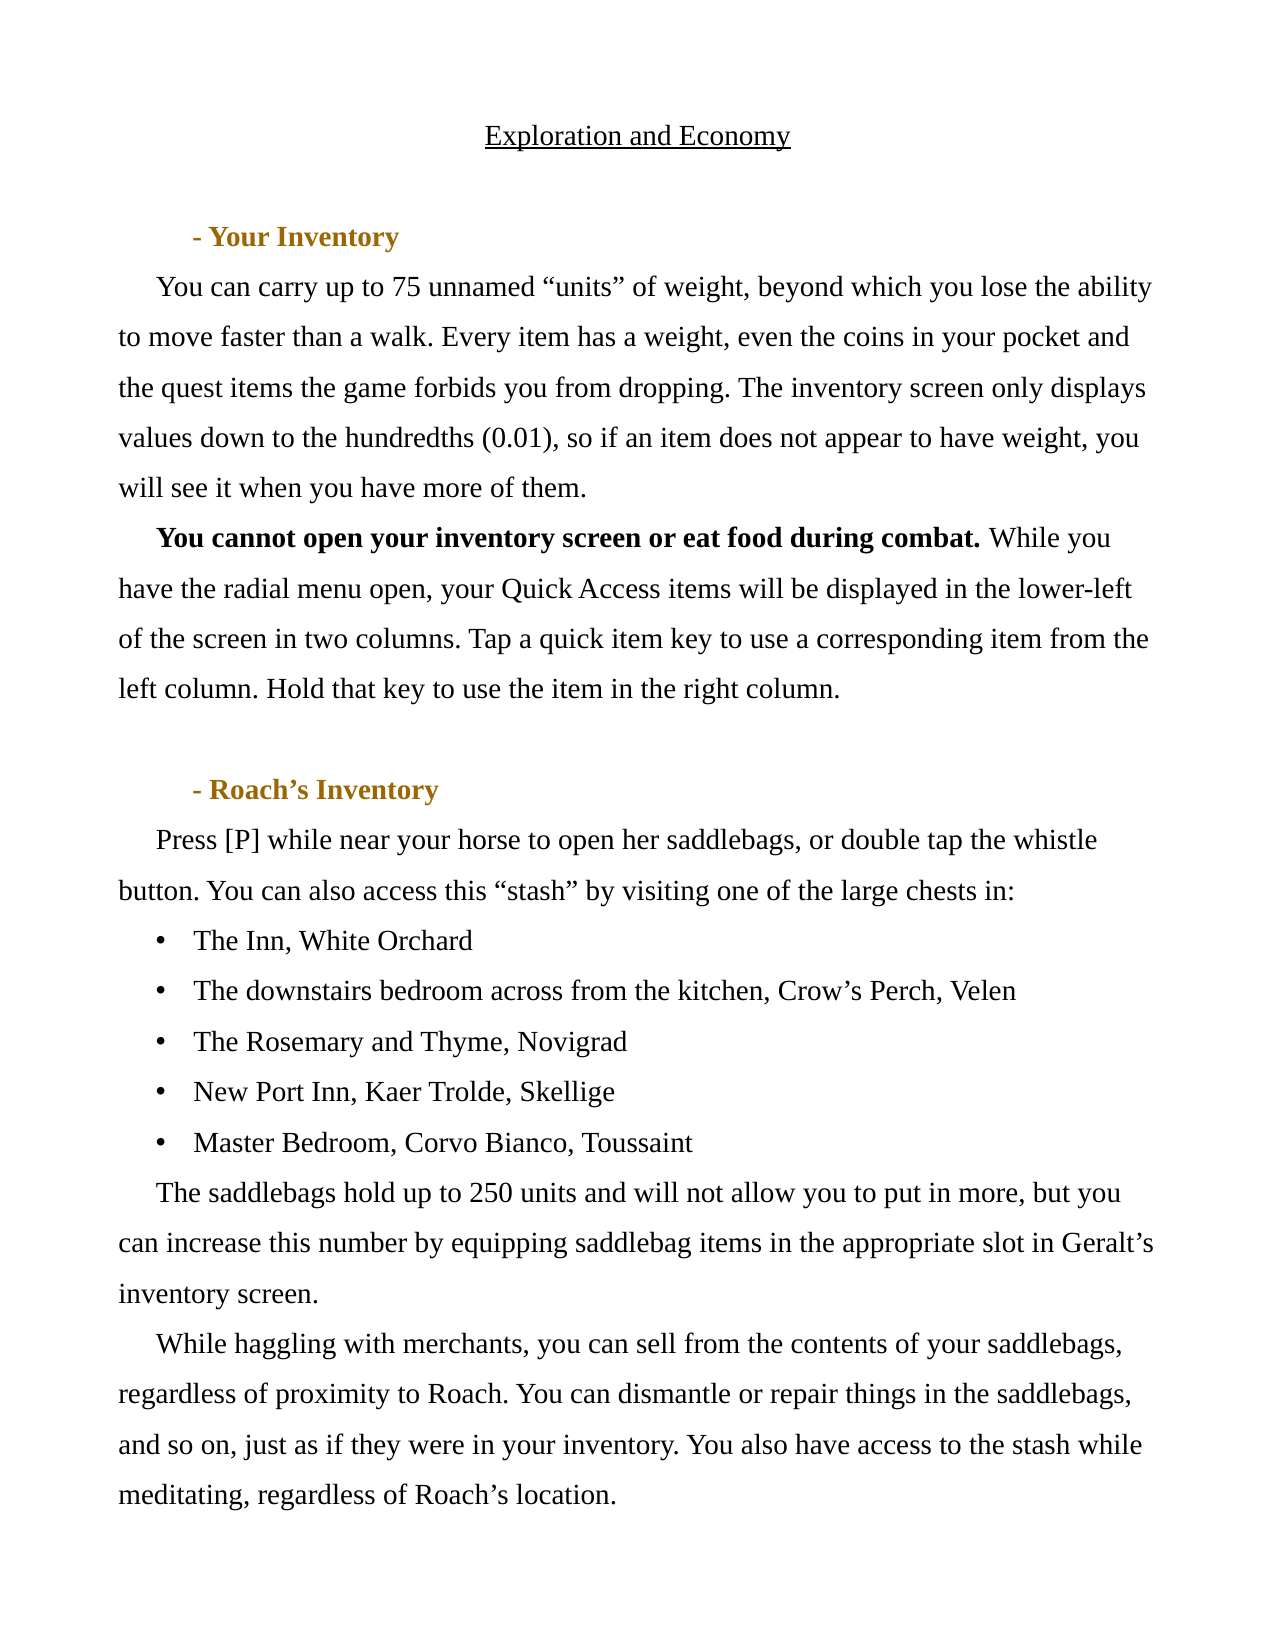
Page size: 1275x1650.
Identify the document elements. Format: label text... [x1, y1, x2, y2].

list Master Bedroom, Corvo Bianco, Toussaint [156, 1125, 1157, 1158]
text - Your Inventory [118, 219, 1157, 252]
text While haggling with merchants, you can sell from the contents of your saddlebags, regardless of proximity to Roach. You can dismantle or repair things in the saddlebags, and so on, just as if they were in your inventory. You also have access to the stash while meditating, regardless of Roach’s location. [118, 1326, 1157, 1511]
list The downstairs bedroom across from the kitchen, Crow’s Perch, Velen [156, 973, 1157, 1007]
text Exploration and Economy [118, 118, 1157, 152]
list The Inn, White Orchard [156, 923, 1157, 957]
text Press [P] while near your horse to open her saddlebags, or double tap the whistle button. You can also access this “stash” by visiting one of the large chests in: [118, 822, 1157, 906]
list The Rosemary and Thyme, Novigrad [156, 1024, 1157, 1058]
text The saddlebags hold up to 250 units and will not allow you to put in more, but you can increase this number by equipping saddlebag items in the appropriate slot in Geralt’s inventory screen. [118, 1175, 1157, 1309]
text - Roach’s Inventory [118, 772, 1157, 806]
list New Port Inn, Kaer Trolde, Skellige [156, 1074, 1157, 1108]
text You cannot open your inventory screen or eat food during combat. While you have the radial menu open, your Quick Access items will be displayed in the lower-left of the screen in two columns. Tap a quick item key to use a corresponding item from the left column. Hold that key to use the item in the right column. [118, 521, 1157, 705]
text You can carry up to 75 unnamed “units” of weight, beyond which you lose the ability to move faster than a walk. Every item has a weight, even the coins in your pocket and the quest items the game forbids you from dropping. The inventory screen only displays values down to the hundredths (0.01), so if an item does not appear to have weight, you will see it when you have more of them. [118, 269, 1157, 504]
